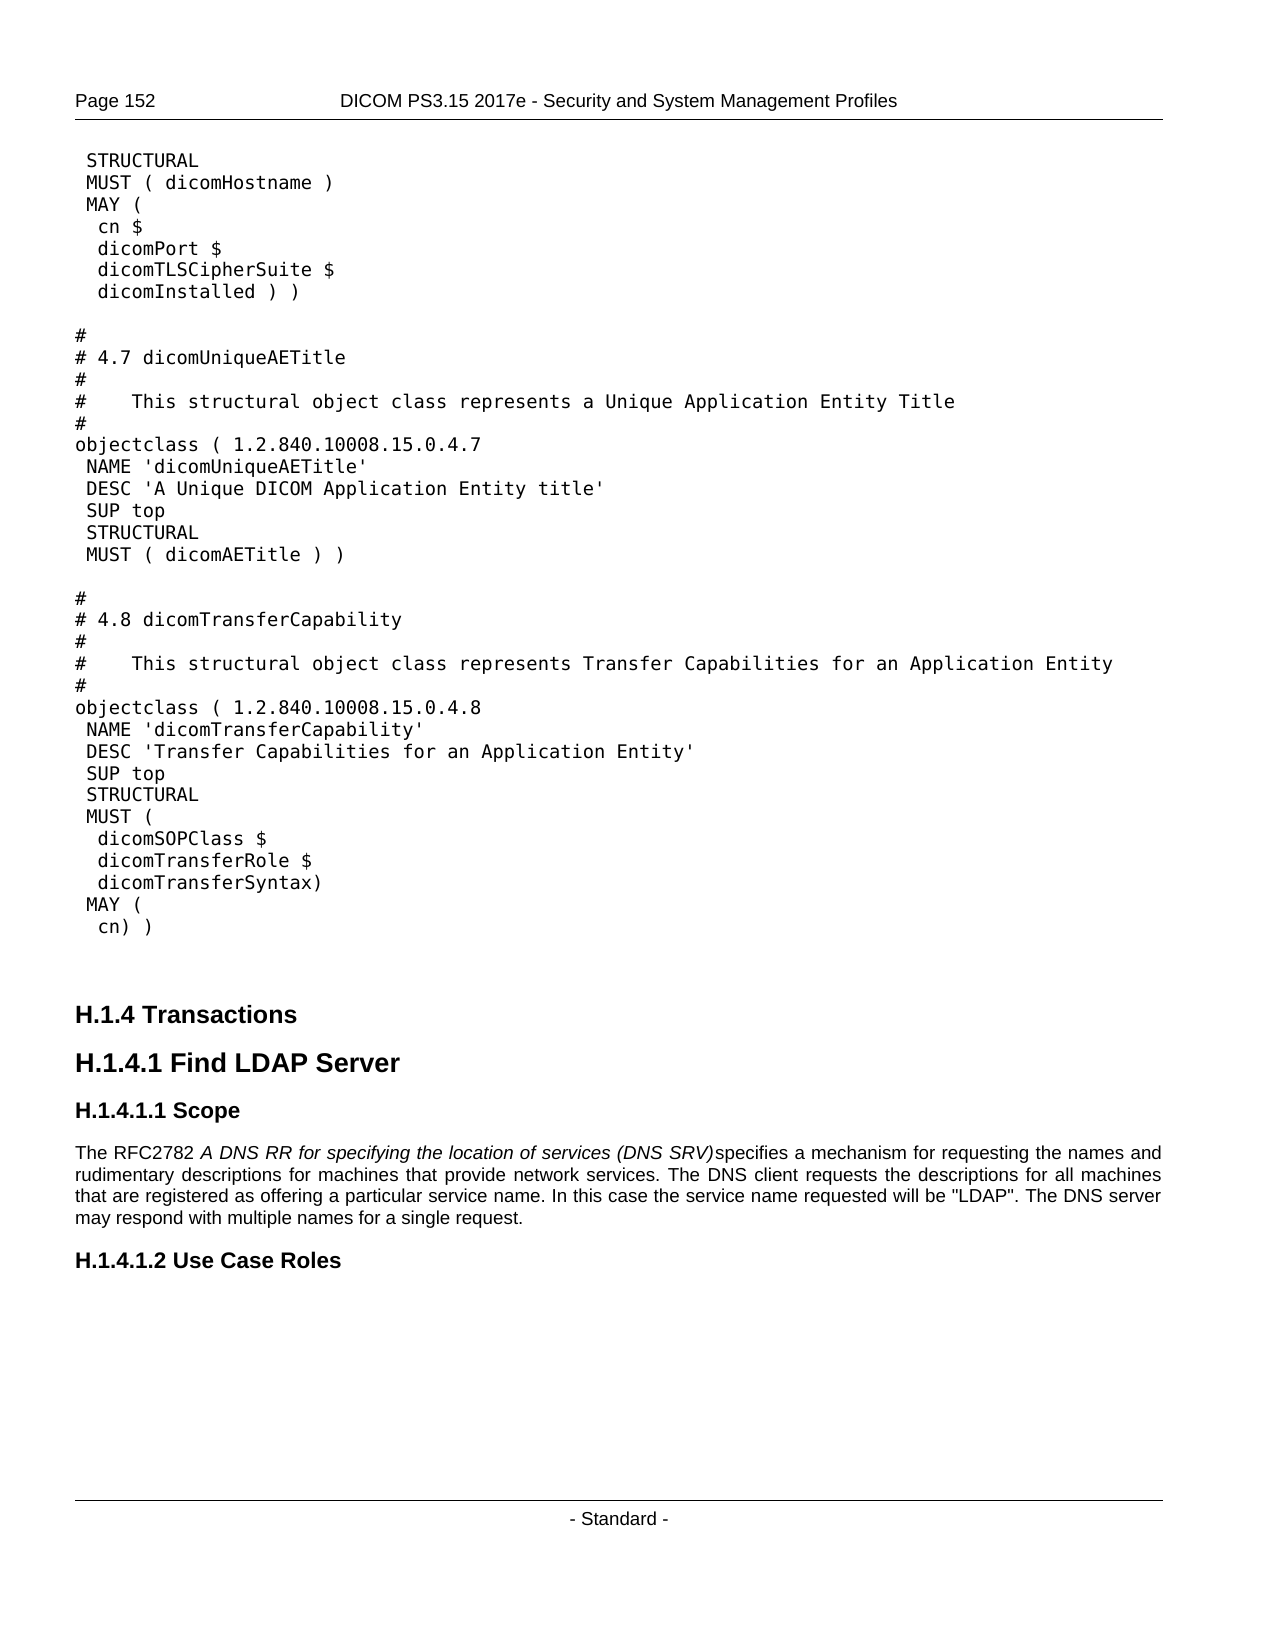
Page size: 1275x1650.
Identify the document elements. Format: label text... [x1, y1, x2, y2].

text STRUCTURAL MUST ( dicomHostname ) MAY ( cn $ dicomPort $ dicomTLSCipherSuite $ dicomInstalled ) ) # # 4.7 dicomUniqueAETitle # # This structural object class represents a Unique Application Entity Title # objectclass ( 1.2.840.10008.15.0.4.7 NAME 'dicomUniqueAETitle' DESC 'A Unique DICOM Application Entity title' SUP top STRUCTURAL MUST ( dicomAETitle ) ) # # 4.8 dicomTransferCapability # # This structural object class represents Transfer Capabilities for an Application Entity # objectclass ( 1.2.840.10008.15.0.4.8 NAME 'dicomTransferCapability' DESC 'Transfer Capabilities for an Application Entity' SUP top STRUCTURAL MUST ( dicomSOPClass $ dicomTransferRole $ dicomTransferSyntax) MAY ( cn) ) [75, 150, 1162, 981]
text H.1.4.1.1 Scope [75, 1097, 1162, 1123]
text H.1.4.1.2 Use Case Roles [75, 1247, 1162, 1273]
text The RFC2782 A DNS RR for specifying the location of services (DNS SRV)specifies a mechanism for requesting the names and rudimentary descriptions for machines that provide network services. The DNS client requests the descriptions for all machines that are registered as offering a particular service name. In this case the service name requested will be "LDAP". The DNS server may respond with multiple names for a single request. [75, 1142, 1162, 1228]
text H.1.4.1 Find LDAP Server [75, 1047, 1162, 1079]
text H.1.4 Transactions [75, 1000, 1162, 1029]
